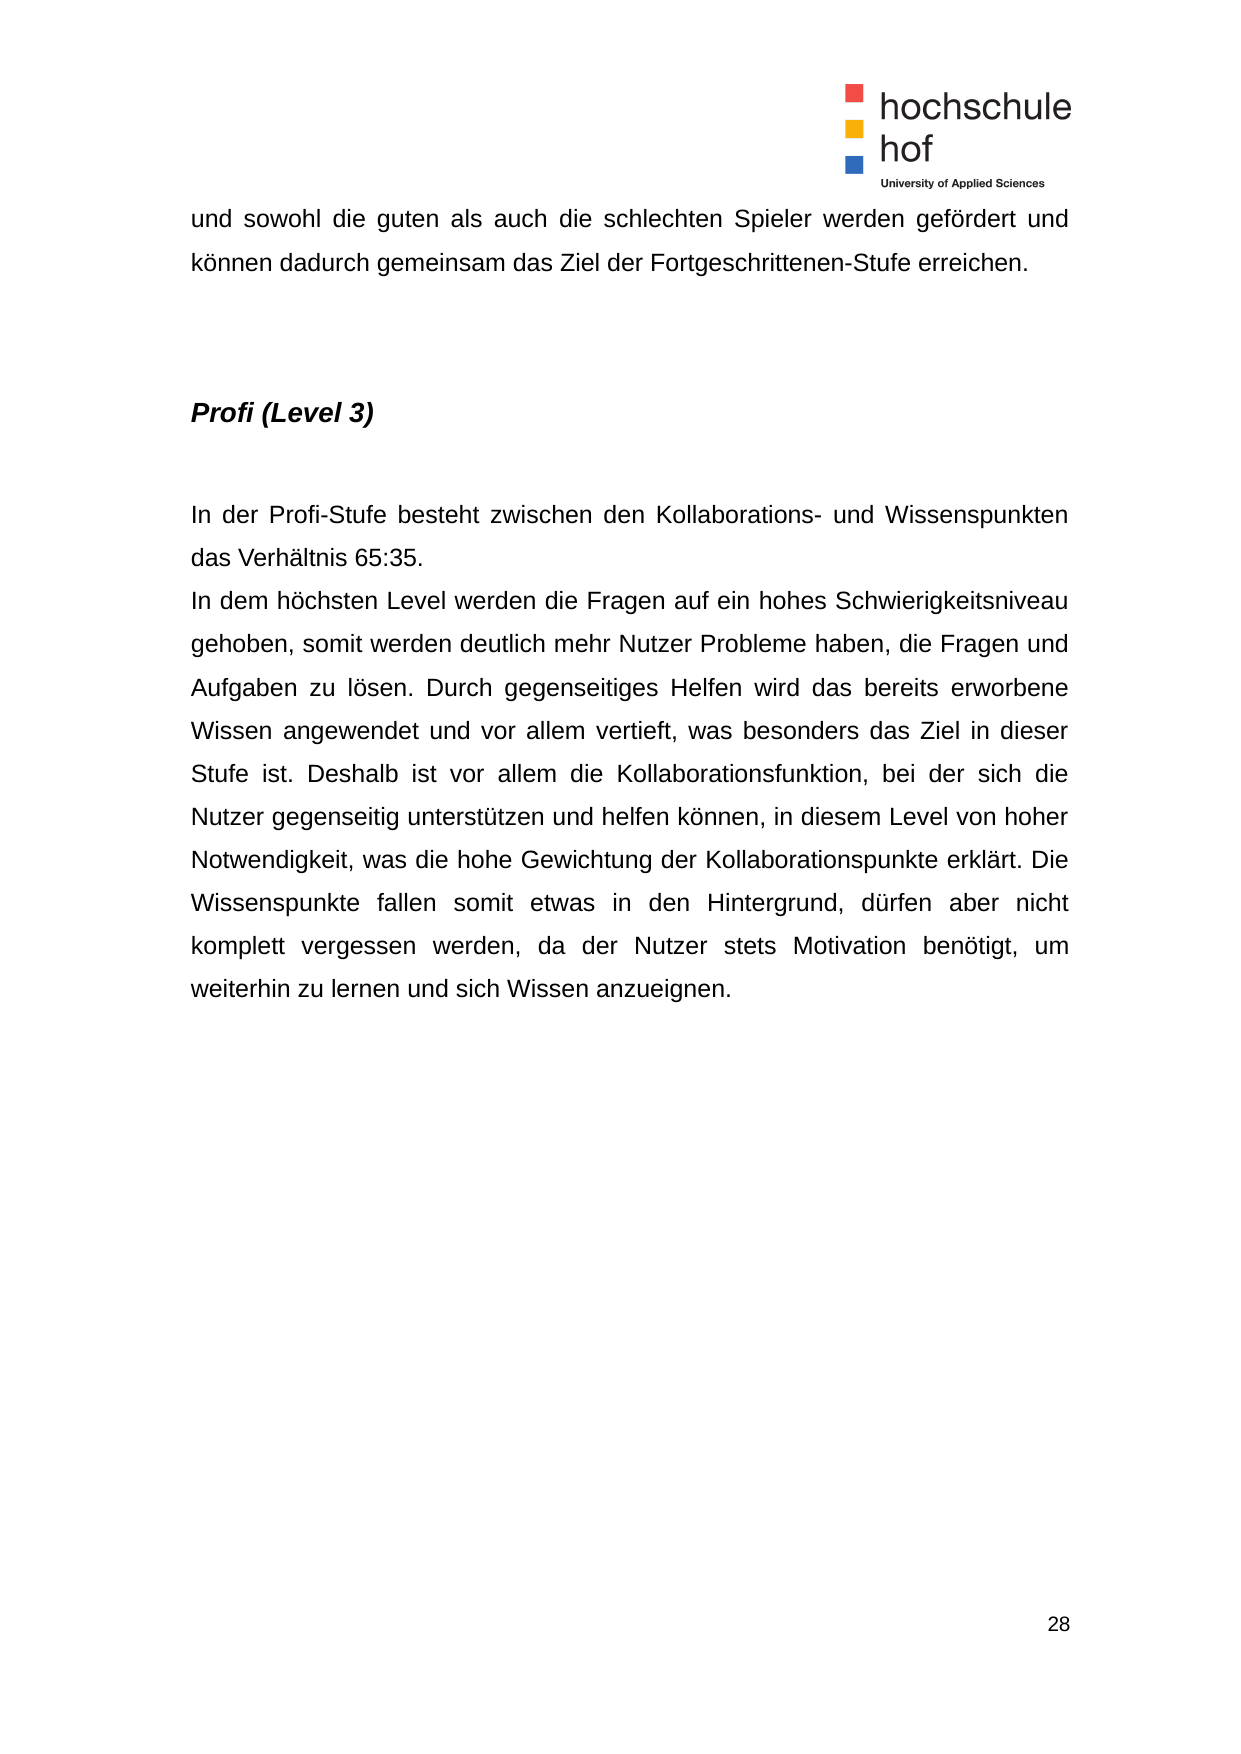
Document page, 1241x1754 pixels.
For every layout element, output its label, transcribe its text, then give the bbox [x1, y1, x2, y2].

text In dem höchsten Level werden die Fragen auf ein hohes Schwierigkeitsniveau gehoben, somit werden deutlich mehr Nutzer Probleme haben, die Fragen und Aufgaben zu lösen. Durch gegenseitiges Helfen wird das bereits erworbene Wissen angewendet und vor allem vertieft, was besonders das Ziel in dieser Stufe ist. Deshalb ist vor allem die Kollaborationsfunktion, bei der sich die Nutzer gegenseitig unterstützen und helfen können, in diesem Level von hoher Notwendigkeit, was die hohe Gewichtung der Kollaborationspunkte erklärt. Die Wissenspunkte fallen somit etwas in den Hintergrund, dürfen aber nicht komplett vergessen werden, da der Nutzer stets Motivation benötigt, um weiterhin zu lernen und sich Wissen anzueignen. [191, 586, 1070, 1003]
text und sowohl die guten als auch die schlechten Spieler werden gefördert und können dadurch gemeinsam das Ziel der Fortgeschrittenen-Stufe erreichen. [191, 204, 1070, 276]
text In der Profi-Stufe besteht zwischen den Kollaborations- und Wissenspunkten das Verhältnis 65:35. [191, 500, 1070, 572]
picture [845, 84, 1071, 189]
subtitle Profi (Level 3) [191, 397, 1070, 428]
